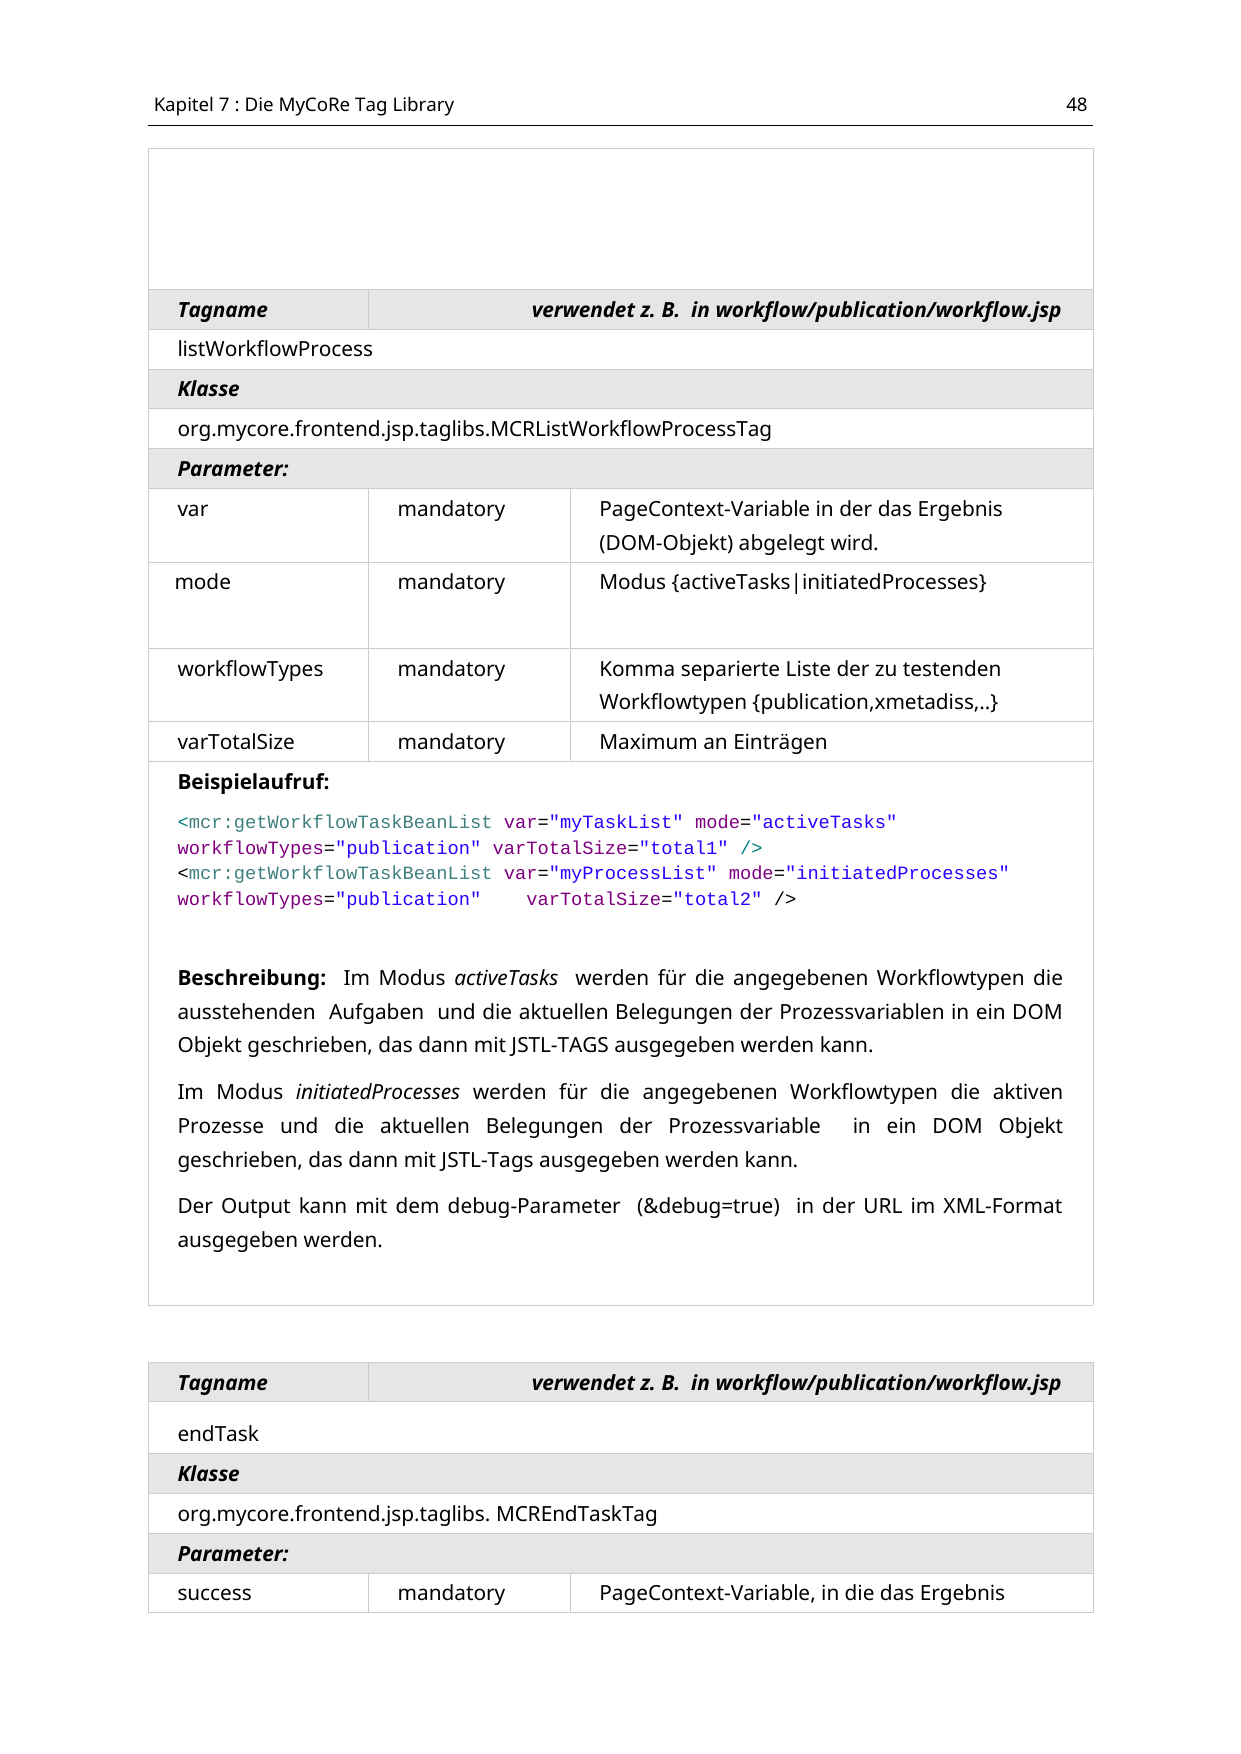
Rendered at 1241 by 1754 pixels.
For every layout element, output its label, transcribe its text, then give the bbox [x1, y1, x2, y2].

table_cell endTask [149, 1402, 1093, 1453]
table_cell mode [149, 563, 368, 648]
table_cell PageContext-Variable in der das Ergebnis (DOM-Objekt) abgelegt wird. [571, 489, 1093, 562]
table_header verwendet z. B. in workflow/publication/workflow.jsp [369, 290, 1093, 329]
table_cell workflowTypes [149, 649, 368, 721]
table_cell Parameter: [149, 449, 1093, 488]
table_cell Klasse [149, 1454, 1093, 1493]
table_cell mandatory [369, 649, 569, 721]
table_cell org.mycore.frontend.jsp.taglibs. MCREndTaskTag [149, 1494, 1093, 1533]
table_cell Komma separierte Liste der zu testenden Workflowtypen {publication,xmetadiss,..} [571, 649, 1093, 721]
table_cell [149, 149, 1093, 289]
table_cell varTotalSize [149, 722, 368, 761]
table_cell Maximum an Einträgen [571, 722, 1093, 761]
table_cell mandatory [369, 1574, 569, 1612]
table_header Tagname [149, 290, 368, 329]
table_cell mandatory [369, 722, 569, 761]
table_cell mandatory [369, 489, 569, 562]
table_cell Beispielaufruf: <mcr:getWorkflowTaskBeanList var="myTaskList" mode="activeTasks" workflowTypes="publication" varTotalSize="total1" /> <mcr:getWorkflowTaskBeanList var="myProcessList" mode="initiatedProcesses" workflowTypes="publication" varTotalSize="total2" /> Beschreibung: Im Modus activeTasks werden für die angegebenen Workflowtypen die ausstehenden Aufgaben und die aktuellen Belegungen der Prozessvariablen in ein DOM Objekt geschrieben, das dann mit JSTL-TAGS ausgegeben werden kann. Im Modus initiatedProcesses werden für die angegebenen Workflowtypen die aktiven Prozesse und die aktuellen Belegungen der Prozessvariable in ein DOM Objekt geschrieben, das dann mit JSTL-Tags ausgegeben werden kann. Der Output kann mit dem debug-Parameter (&debug=true) in der URL im XML-Format ausgegeben werden. [149, 762, 1093, 1305]
table_cell PageContext-Variable, in die das Ergebnis [571, 1574, 1093, 1612]
table_cell success [149, 1574, 368, 1612]
table_cell Modus {activeTasks|initiatedProcesses} [571, 563, 1093, 648]
table_cell var [149, 489, 368, 562]
table_cell Klasse [149, 370, 1093, 408]
table_cell mandatory [369, 563, 569, 648]
table_header Tagname [149, 1363, 368, 1401]
table_cell Parameter: [149, 1534, 1093, 1573]
table_cell org.mycore.frontend.jsp.taglibs.MCRListWorkflowProcessTag [149, 409, 1093, 448]
table_cell listWorkflowProcess [149, 330, 1093, 369]
table_header verwendet z. B. in workflow/publication/workflow.jsp [369, 1363, 1093, 1401]
